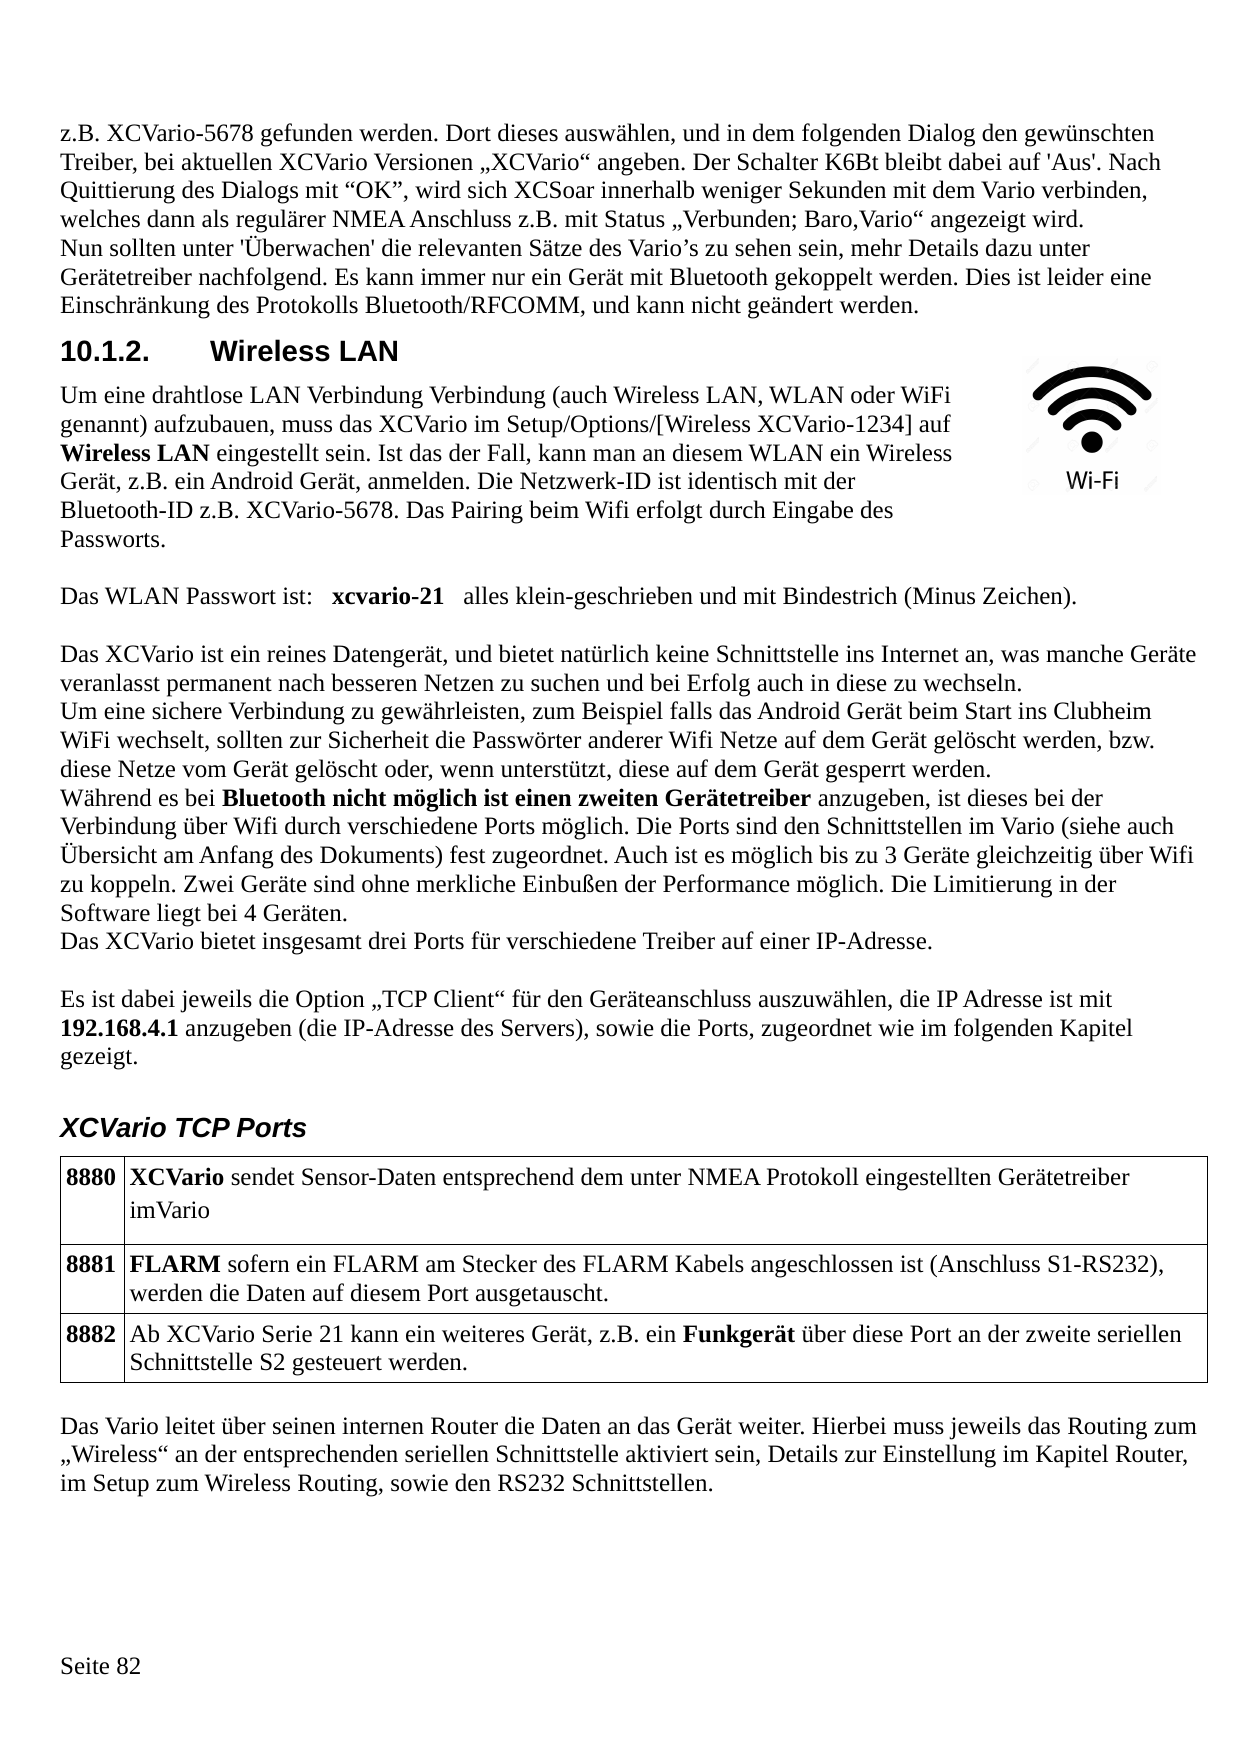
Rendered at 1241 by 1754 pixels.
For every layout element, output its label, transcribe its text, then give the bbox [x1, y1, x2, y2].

text Um eine drahtlose LAN Verbindung Verbindung (auch Wireless LAN, WLAN oder WiFi genannt) aufzubauen, muss das XCVario im Setup/Options/[Wireless XCVario-1234] auf Wireless LAN eingestellt sein. Ist das der Fall, kann man an diesem WLAN ein Wireless Gerät, z.B. ein Android Gerät, anmelden. Die Netzwerk-ID ist identisch mit der Bluetooth-ID z.B. XCVario-5678. Das Pairing beim Wifi erfolgt durch Eingabe des Passworts. [60, 380, 1207, 553]
picture [1022, 356, 1162, 495]
table_cell 8882 [61, 1314, 124, 1382]
table_cell Ab XCVario Serie 21 kann ein weiteres Gerät, z.B. ein Funkgerät über diese Port an der zweite seriellen Schnittstelle S2 gesteuert werden. [125, 1314, 1207, 1382]
text Das WLAN Passwort ist: xcvario-21 alles klein-geschrieben und mit Bindestrich (Minus Zeichen). [60, 581, 1207, 610]
table_cell FLARM sofern ein FLARM am Stecker des FLARM Kabels angeschlossen ist (Anschluss S1-RS232), werden die Daten auf diesem Port ausgetauscht. [125, 1245, 1207, 1313]
text Das XCVario ist ein reines Datengerät, und bietet natürlich keine Schnittstelle ins Internet an, was manche Geräte veranlasst permanent nach besseren Netzen zu suchen und bei Erfolg auch in diese zu wechseln. [60, 639, 1207, 696]
subtitle Wireless LAN [60, 334, 1207, 368]
table_header XCVario sendet Sensor-Daten entsprechend dem unter NMEA Protokoll eingestellten Gerätetreiber imVario [125, 1157, 1207, 1244]
subtitle XCVario TCP Ports [60, 1111, 1207, 1143]
text Es ist dabei jeweils die Option „TCP Client“ für den Geräteanschluss auszuwählen, die IP Adresse ist mit 192.168.4.1 anzugeben (die IP-Adresse des Servers), sowie die Ports, zugeordnet wie im folgenden Kapitel gezeigt. [60, 984, 1207, 1070]
table_header 8880 [61, 1157, 124, 1244]
text z.B. XCVario-5678 gefunden werden. Dort dieses auswählen, und in dem folgenden Dialog den gewünschten Treiber, bei aktuellen XCVario Versionen „XCVario“ angeben. Der Schalter K6Bt bleibt dabei auf 'Aus'. Nach Quittierung des Dialogs mit “OK”, wird sich XCSoar innerhalb weniger Sekunden mit dem Vario verbinden, welches dann als regulärer NMEA Anschluss z.B. mit Status „Verbunden; Baro,Vario“ angezeigt wird. [60, 118, 1207, 233]
text Während es bei Bluetooth nicht möglich ist einen zweiten Gerätetreiber anzugeben, ist dieses bei der Verbindung über Wifi durch verschiedene Ports möglich. Die Ports sind den Schnittstellen im Vario (siehe auch Übersicht am Anfang des Dokuments) fest zugeordnet. Auch ist es möglich bis zu 3 Geräte gleichzeitig über Wifi zu koppeln. Zwei Geräte sind ohne merkliche Einbußen der Performance möglich. Die Limitierung in der Software liegt bei 4 Geräten. [60, 783, 1207, 926]
text Das XCVario bietet insgesamt drei Ports für verschiedene Treiber auf einer IP-Adresse. [60, 926, 1207, 955]
table_cell 8881 [61, 1245, 124, 1313]
text Das Vario leitet über seinen internen Router die Daten an das Gerät weiter. Hierbei muss jeweils das Routing zum „Wireless“ an der entsprechenden seriellen Schnittstelle aktiviert sein, Details zur Einstellung im Kapitel Router, im Setup zum Wireless Routing, sowie den RS232 Schnittstellen. [60, 1411, 1207, 1497]
text Nun sollten unter 'Überwachen' die relevanten Sätze des Vario’s zu sehen sein, mehr Details dazu unter Gerätetreiber nachfolgend. Es kann immer nur ein Gerät mit Bluetooth gekoppelt werden. Dies ist leider eine Einschränkung des Protokolls Bluetooth/RFCOMM, und kann nicht geändert werden. [60, 233, 1207, 319]
text Um eine sichere Verbindung zu gewährleisten, zum Beispiel falls das Android Gerät beim Start ins Clubheim WiFi wechselt, sollten zur Sicherheit die Passwörter anderer Wifi Netze auf dem Gerät gelöscht werden, bzw. diese Netze vom Gerät gelöscht oder, wenn unterstützt, diese auf dem Gerät gesperrt werden. [60, 696, 1207, 783]
